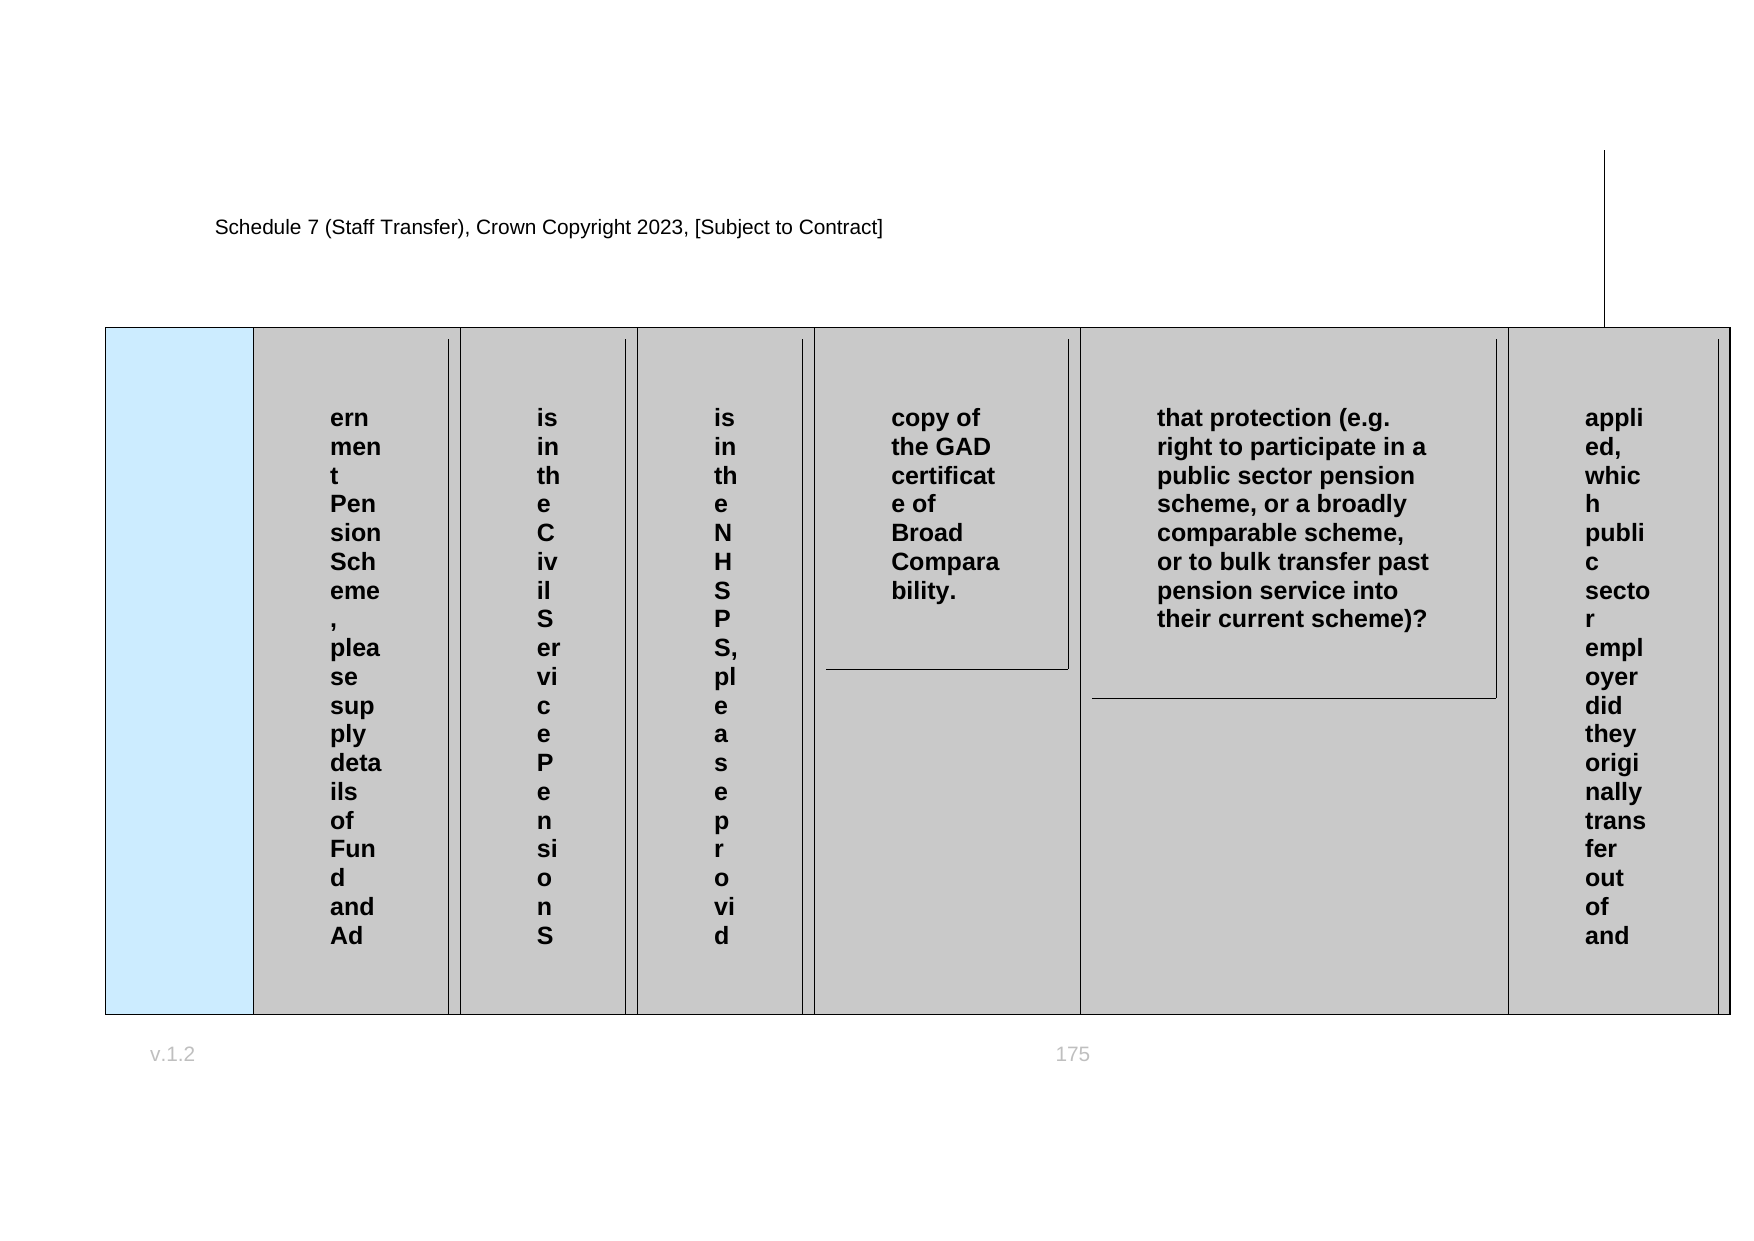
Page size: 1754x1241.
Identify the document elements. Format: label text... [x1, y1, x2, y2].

table_cell ernment Pension Scheme, please supply details of Fund and Ad [254, 328, 460, 1014]
table_cell copy of the GAD certificate of Broad Comparability. [815, 328, 1080, 1014]
table_cell [106, 328, 253, 1014]
table_cell is in the Civil Service Pension S [461, 328, 637, 1014]
table_cell that protection (e.g. right to participate in a public sector pension scheme, or a broadly comparable scheme, or to bulk transfer past pension service into their current scheme)? [1081, 328, 1508, 1014]
table_cell applied, which public sector employer did they originally transfer out of and [1509, 328, 1729, 1014]
table_cell is in the NHSPS, please provid [638, 328, 814, 1014]
